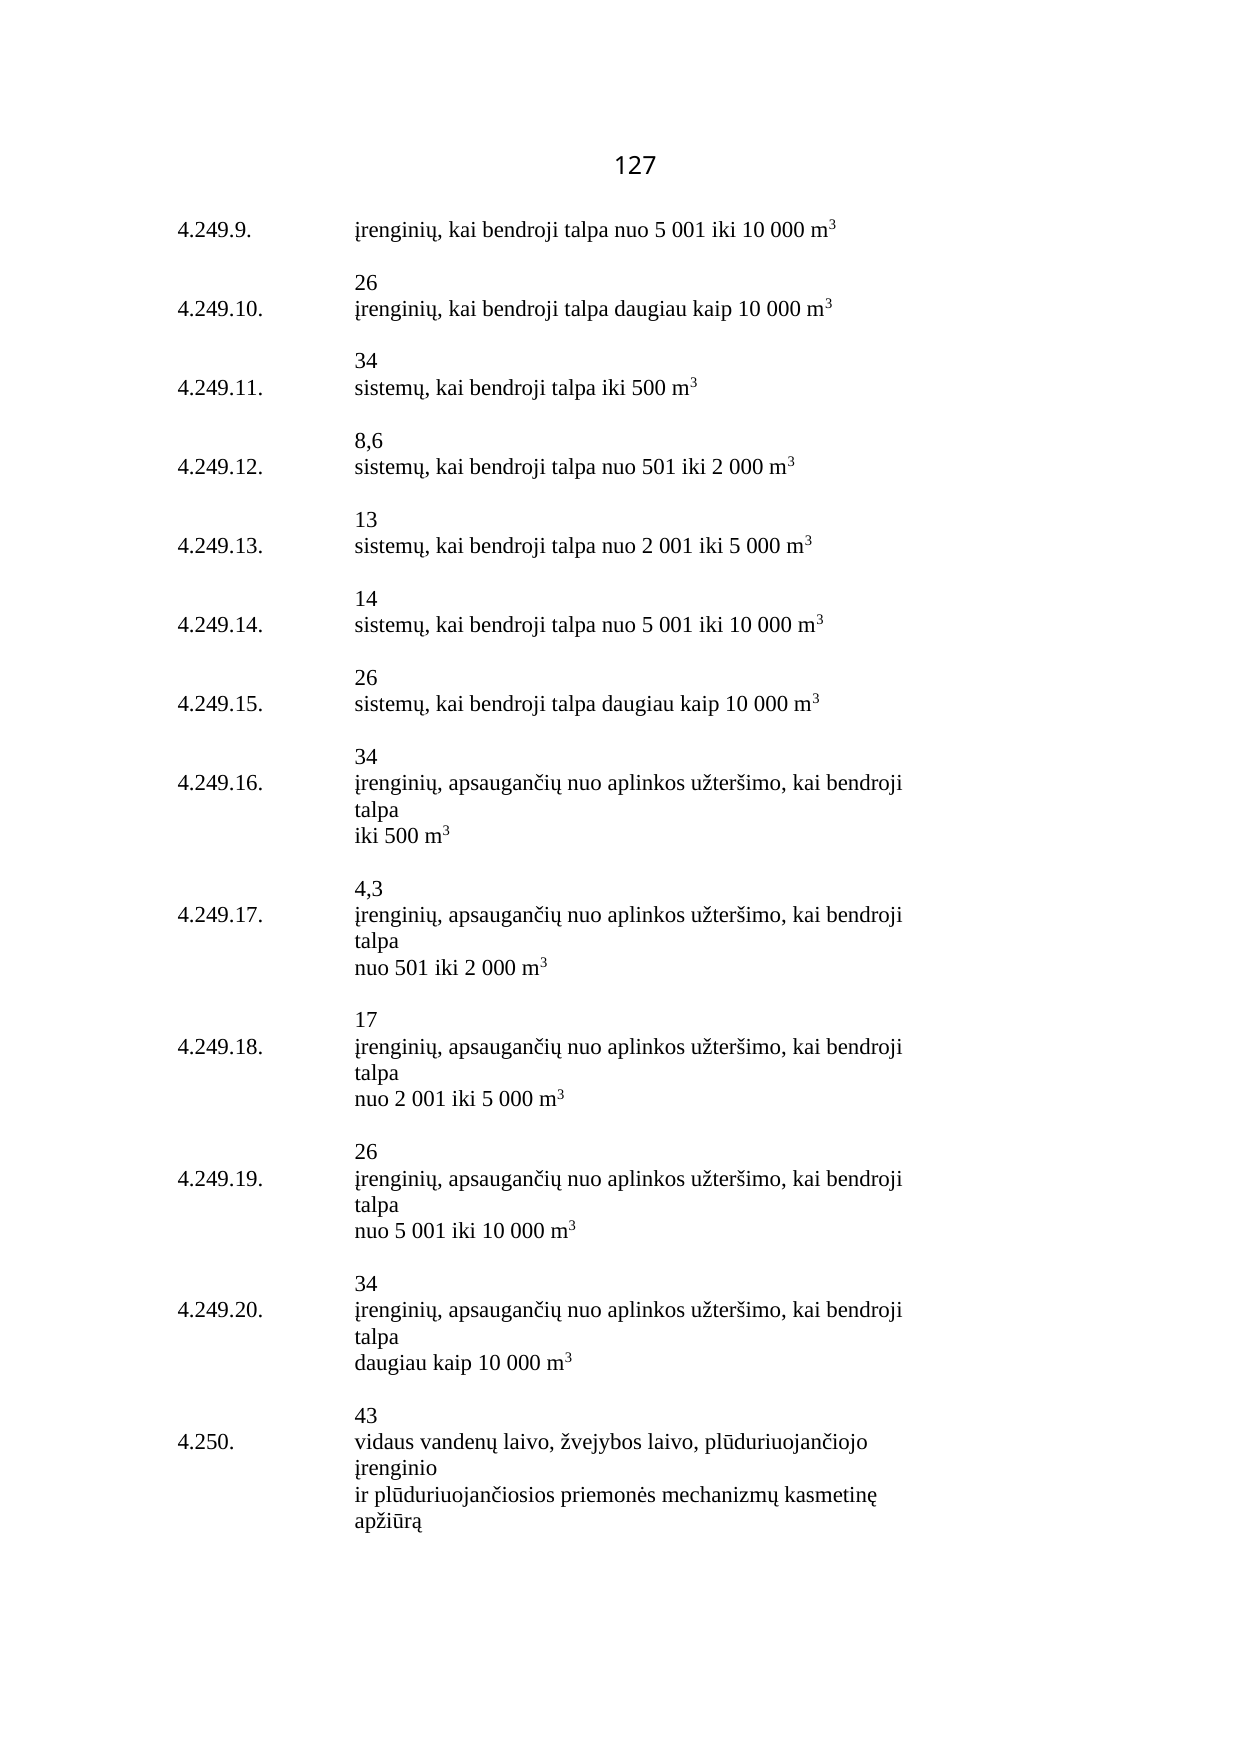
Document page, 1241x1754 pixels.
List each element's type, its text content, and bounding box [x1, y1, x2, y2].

text nuo 2 001 iki 5 000 m3 26 [354, 1086, 945, 1164]
text 4.249.11. sistemų, kai bendroji talpa iki 500 m3 8,6 [177, 374, 945, 453]
text 4.249.16. įrenginių, apsaugančių nuo aplinkos užteršimo, kai bendroji talpa [177, 769, 945, 822]
text 4.249.13. sistemų, kai bendroji talpa nuo 2 001 iki 5 000 m3 14 [177, 532, 945, 611]
text 4.249.14. sistemų, kai bendroji talpa nuo 5 001 iki 10 000 m3 26 [177, 611, 945, 690]
text ir plūduriuojančiosios priemonės mechanizmų kasmetinę apžiūrą [354, 1481, 945, 1533]
text nuo 501 iki 2 000 m3 17 [354, 954, 945, 1033]
text 4.249.10. įrenginių, kai bendroji talpa daugiau kaip 10 000 m3 34 [177, 295, 945, 374]
text 4.249.20. įrenginių, apsaugančių nuo aplinkos užteršimo, kai bendroji talpa [177, 1296, 945, 1349]
text 4.249.17. įrenginių, apsaugančių nuo aplinkos užteršimo, kai bendroji talpa [177, 901, 945, 954]
text 4.249.18. įrenginių, apsaugančių nuo aplinkos užteršimo, kai bendroji talpa [177, 1033, 945, 1086]
text 4.249.12. sistemų, kai bendroji talpa nuo 501 iki 2 000 m3 13 [177, 453, 945, 532]
text daugiau kaip 10 000 m3 43 [354, 1349, 945, 1428]
text 4.249.15. sistemų, kai bendroji talpa daugiau kaip 10 000 m3 34 [177, 690, 945, 769]
text iki 500 m3 4,3 [354, 822, 945, 901]
text 4.250. vidaus vandenų laivo, žvejybos laivo, plūduriuojančiojo įrenginio [177, 1428, 945, 1481]
text nuo 5 001 iki 10 000 m3 34 [354, 1217, 945, 1296]
text 4.249.9. įrenginių, kai bendroji talpa nuo 5 001 iki 10 000 m3 26 [177, 216, 945, 295]
text 4.249.19. įrenginių, apsaugančių nuo aplinkos užteršimo, kai bendroji talpa [177, 1164, 945, 1217]
